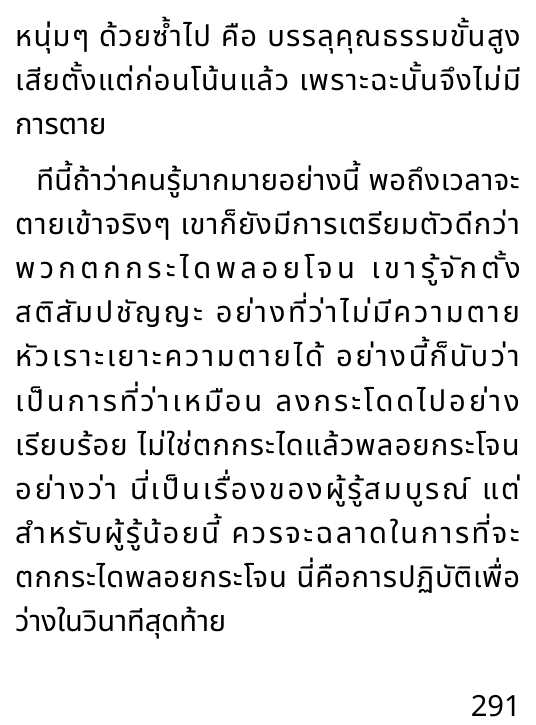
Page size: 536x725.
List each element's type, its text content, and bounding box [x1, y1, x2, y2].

text หนุ่มๆ ด้วยซ้ำไป คือ บรรลุคุณธรรมขั้นสูงเสียตั้งแต่ก่อนโน้นแล้ว เพราะฉะนั้นจึงไม่มีการตาย [15, 15, 521, 147]
text ทีนี้ถ้าว่าคนรู้มากมายอย่างนี้ พอถึงเวลาจะตายเข้าจริงๆ เขาก็ยังมีการเตรียมตัวดีกว่าพวกตกกระไดพลอยโจน เขารู้จักตั้งสติสัมปชัญญะ อย่างที่ว่าไม่มีความตาย หัวเราะเยาะความตายได้ อย่างนี้ก็นับว่าเป็นการที่ว่าเหมือน ลงกระโดดไปอย่างเรียบร้อย ไม่ใช่ตกกระไดแล้วพลอยกระโจนอย่างว่า นี่เป็นเรื่องของผู้รู้สมบูรณ์ แต่สำหรับผู้รู้น้อยนี้ ควรจะฉลาดในการที่จะตกกระไดพลอยกระโจน นี่คือการปฏิบัติเพื่อว่างในวินาทีสุดท้าย [15, 160, 521, 644]
